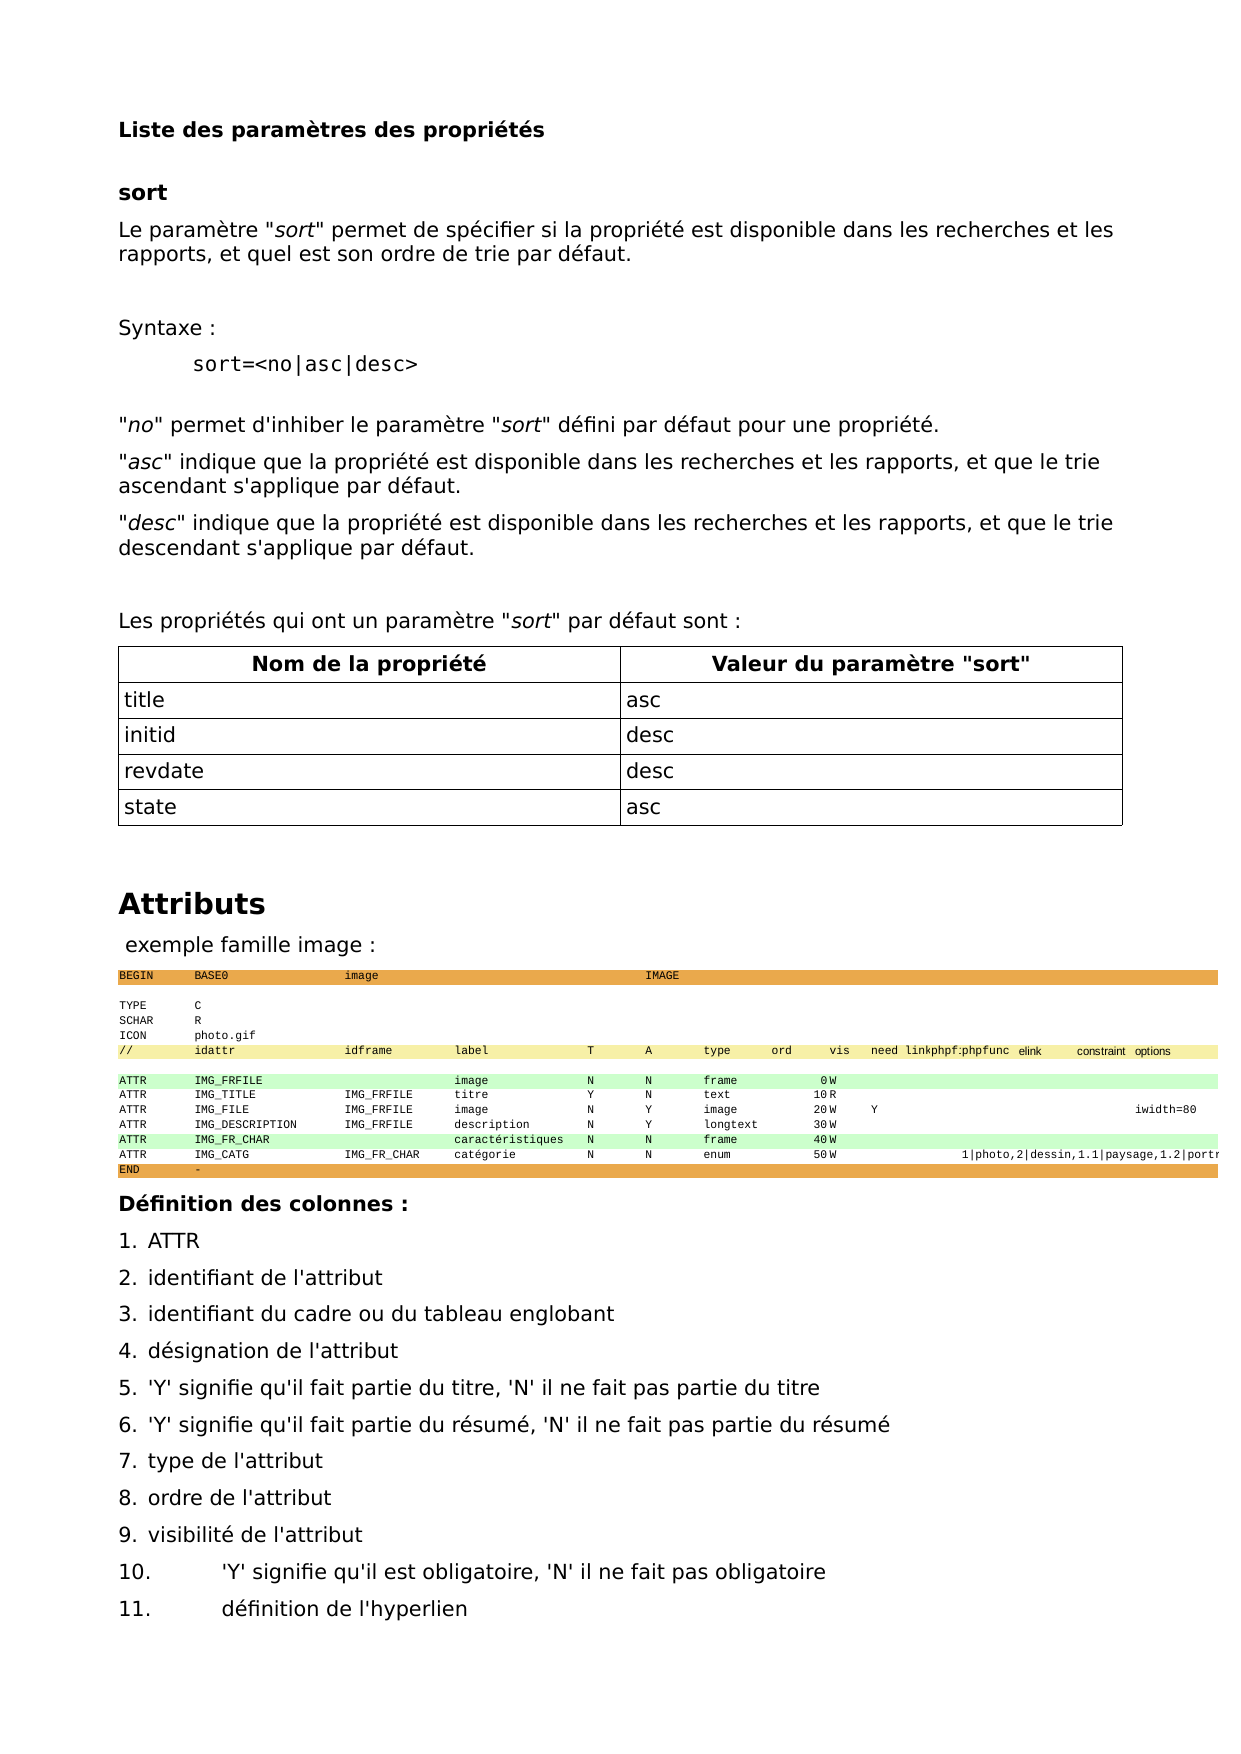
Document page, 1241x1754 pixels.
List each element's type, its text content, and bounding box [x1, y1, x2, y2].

text Les propriétés qui ont un paramètre "sort" par défaut sont : [118, 609, 1122, 633]
list 'Y' signifie qu'il fait partie du résumé, 'N' il ne fait pas partie du résumé [118, 1413, 1122, 1437]
table_header Nom de la propriété [119, 647, 620, 682]
table_cell desc [621, 755, 1122, 789]
table_cell desc [621, 719, 1122, 753]
table_cell state [119, 790, 620, 825]
list identifiant de l'attribut [118, 1266, 1122, 1290]
list identifiant du cadre ou du tableau englobant [118, 1302, 1122, 1327]
list visibilité de l'attribut [118, 1523, 1122, 1547]
text sort=<no|asc|desc> [192, 352, 1122, 377]
table_cell revdate [119, 755, 620, 789]
list ATTR [118, 1229, 1122, 1253]
list désignation de l'attribut [118, 1339, 1122, 1363]
text "no" permet d'inhiber le paramètre "sort" défini par défaut pour une propriété. [118, 413, 1122, 438]
list 'Y' signifie qu'il est obligatoire, 'N' il ne fait pas obligatoire [118, 1560, 1122, 1584]
table_cell asc [621, 683, 1122, 718]
list 'Y' signifie qu'il fait partie du titre, 'N' il ne fait pas partie du titre [118, 1376, 1122, 1400]
table_cell initid [119, 719, 620, 753]
text Définition des colonnes : [118, 1192, 1122, 1216]
subtitle Liste des paramètres des propriétés [118, 118, 1122, 142]
subtitle Attributs [118, 887, 1122, 921]
list type de l'attribut [118, 1449, 1122, 1474]
subtitle sort [118, 180, 1122, 205]
list définition de l'hyperlien [118, 1597, 1122, 1621]
table_header Valeur du paramètre "sort" [621, 647, 1122, 682]
table_cell title [119, 683, 620, 718]
table_cell asc [621, 790, 1122, 825]
text "asc" indique que la propriété est disponible dans les recherches et les rapports, et que le trie ascendant s'applique par défaut. [118, 450, 1122, 499]
text exemple famille image : [118, 933, 1122, 958]
text Le paramètre "sort" permet de spécifier si la propriété est disponible dans les recherches et les rapports, et quel est son ordre de trie par défaut. [118, 218, 1122, 266]
list ordre de l'attribut [118, 1486, 1122, 1511]
text Syntaxe : [118, 316, 1122, 340]
text "desc" indique que la propriété est disponible dans les recherches et les rapports, et que le trie descendant s'applique par défaut. [118, 511, 1122, 560]
